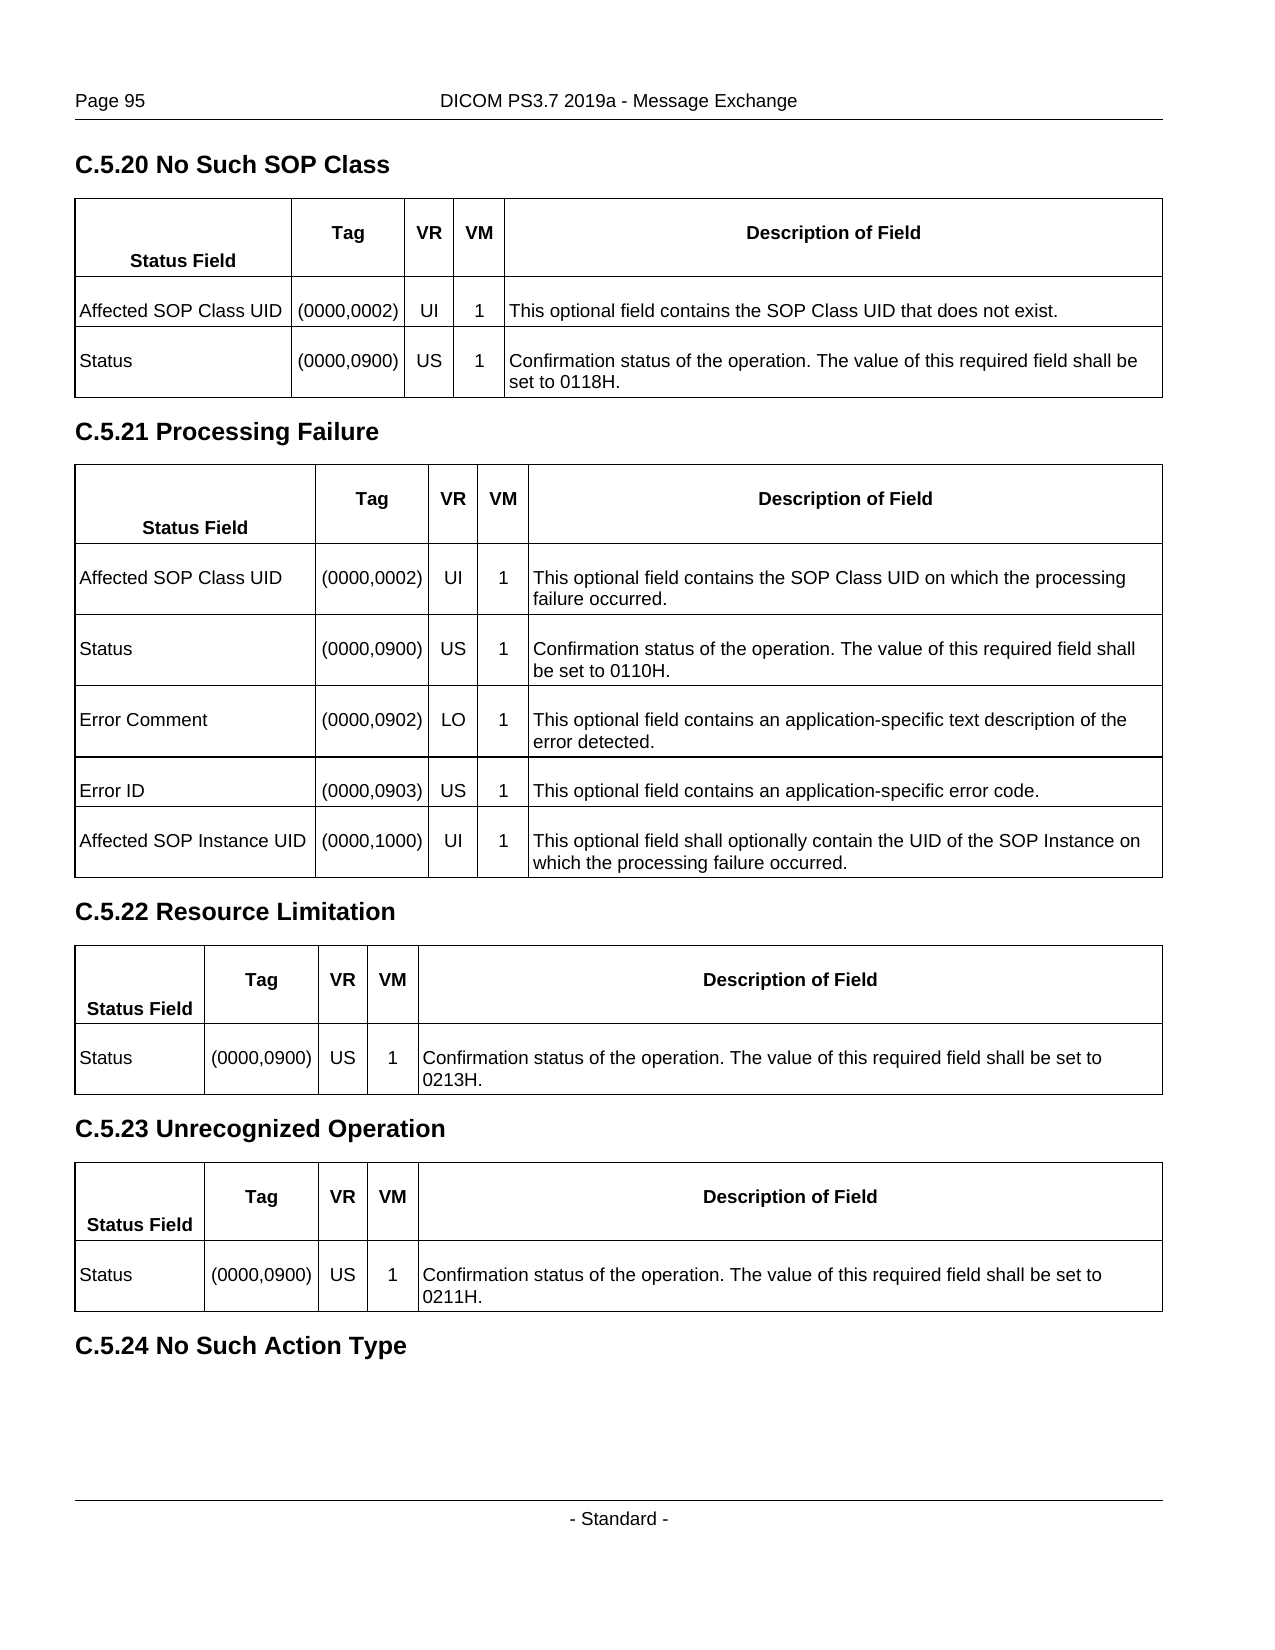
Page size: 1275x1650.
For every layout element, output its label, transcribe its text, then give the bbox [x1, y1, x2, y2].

table_cell (0000,0002) [292, 277, 404, 326]
table_cell Status [76, 327, 291, 397]
table_header VM [368, 946, 418, 1023]
table_cell 1 [478, 807, 528, 877]
table_cell This optional field shall optionally contain the UID of the SOP Instance on which the processing failure occurred. [529, 807, 1162, 877]
table_cell Confirmation status of the operation. The value of this required field shall be set to 0118H. [505, 327, 1162, 397]
table_cell US [405, 327, 453, 397]
table_cell Affected SOP Instance UID [76, 807, 315, 877]
table_cell Status [76, 1024, 204, 1094]
table_header Description of Field [505, 199, 1162, 276]
table_cell Confirmation status of the operation. The value of this required field shall be set to 0211H. [419, 1241, 1162, 1311]
text C.5.20 No Such SOP Class [75, 150, 1162, 179]
table_header Tag [316, 465, 428, 543]
text C.5.22 Resource Limitation [75, 897, 1162, 926]
table_cell (0000,0900) [292, 327, 404, 397]
table_cell UI [429, 807, 477, 877]
table_header Tag [205, 1163, 318, 1240]
table_header VR [405, 199, 453, 276]
table_cell US [429, 615, 477, 685]
table_header Status Field [76, 199, 291, 276]
table_header Status Field [76, 465, 315, 543]
table_cell (0000,0900) [205, 1241, 318, 1311]
table_header Description of Field [419, 1163, 1162, 1240]
text C.5.21 Processing Failure [75, 417, 1162, 445]
table_header VR [429, 465, 477, 543]
table_cell (0000,0900) [316, 615, 428, 685]
table_cell 1 [478, 615, 528, 685]
table_cell US [319, 1241, 367, 1311]
table_cell Status [76, 615, 315, 685]
table_cell (0000,1000) [316, 807, 428, 877]
table_cell US [319, 1024, 367, 1094]
table_cell 1 [478, 544, 528, 614]
table_header Status Field [76, 1163, 204, 1240]
table_header VM [478, 465, 528, 543]
table_cell UI [405, 277, 453, 326]
table_cell UI [429, 544, 477, 614]
table_cell (0000,0903) [316, 758, 428, 806]
table_cell Affected SOP Class UID [76, 544, 315, 614]
table_cell 1 [454, 277, 504, 326]
table_cell This optional field contains an application-specific error code. [529, 758, 1162, 806]
table_cell US [429, 758, 477, 806]
table_cell Confirmation status of the operation. The value of this required field shall be set to 0110H. [529, 615, 1162, 685]
table_cell LO [429, 686, 477, 756]
table_header VR [319, 1163, 367, 1240]
table_cell Status [76, 1241, 204, 1311]
table_cell This optional field contains an application-specific text description of the error detected. [529, 686, 1162, 756]
table_header Description of Field [419, 946, 1162, 1023]
table_header Description of Field [529, 465, 1162, 543]
table_cell 1 [368, 1024, 418, 1094]
table_cell This optional field contains the SOP Class UID on which the processing failure occurred. [529, 544, 1162, 614]
table_cell Affected SOP Class UID [76, 277, 291, 326]
table_header Status Field [76, 946, 204, 1023]
table_cell (0000,0902) [316, 686, 428, 756]
table_cell Error Comment [76, 686, 315, 756]
table_cell 1 [454, 327, 504, 397]
table_cell (0000,0900) [205, 1024, 318, 1094]
text C.5.23 Unrecognized Operation [75, 1114, 1162, 1143]
table_cell 1 [478, 758, 528, 806]
table_cell Error ID [76, 758, 315, 806]
table_header Tag [205, 946, 318, 1023]
table_header VR [319, 946, 367, 1023]
table_cell Confirmation status of the operation. The value of this required field shall be set to 0213H. [419, 1024, 1162, 1094]
table_header VM [368, 1163, 418, 1240]
table_cell 1 [368, 1241, 418, 1311]
table_header VM [454, 199, 504, 276]
table_cell This optional field contains the SOP Class UID that does not exist. [505, 277, 1162, 326]
table_cell (0000,0002) [316, 544, 428, 614]
table_cell 1 [478, 686, 528, 756]
table_header Tag [292, 199, 404, 276]
text C.5.24 No Such Action Type [75, 1331, 1162, 1360]
